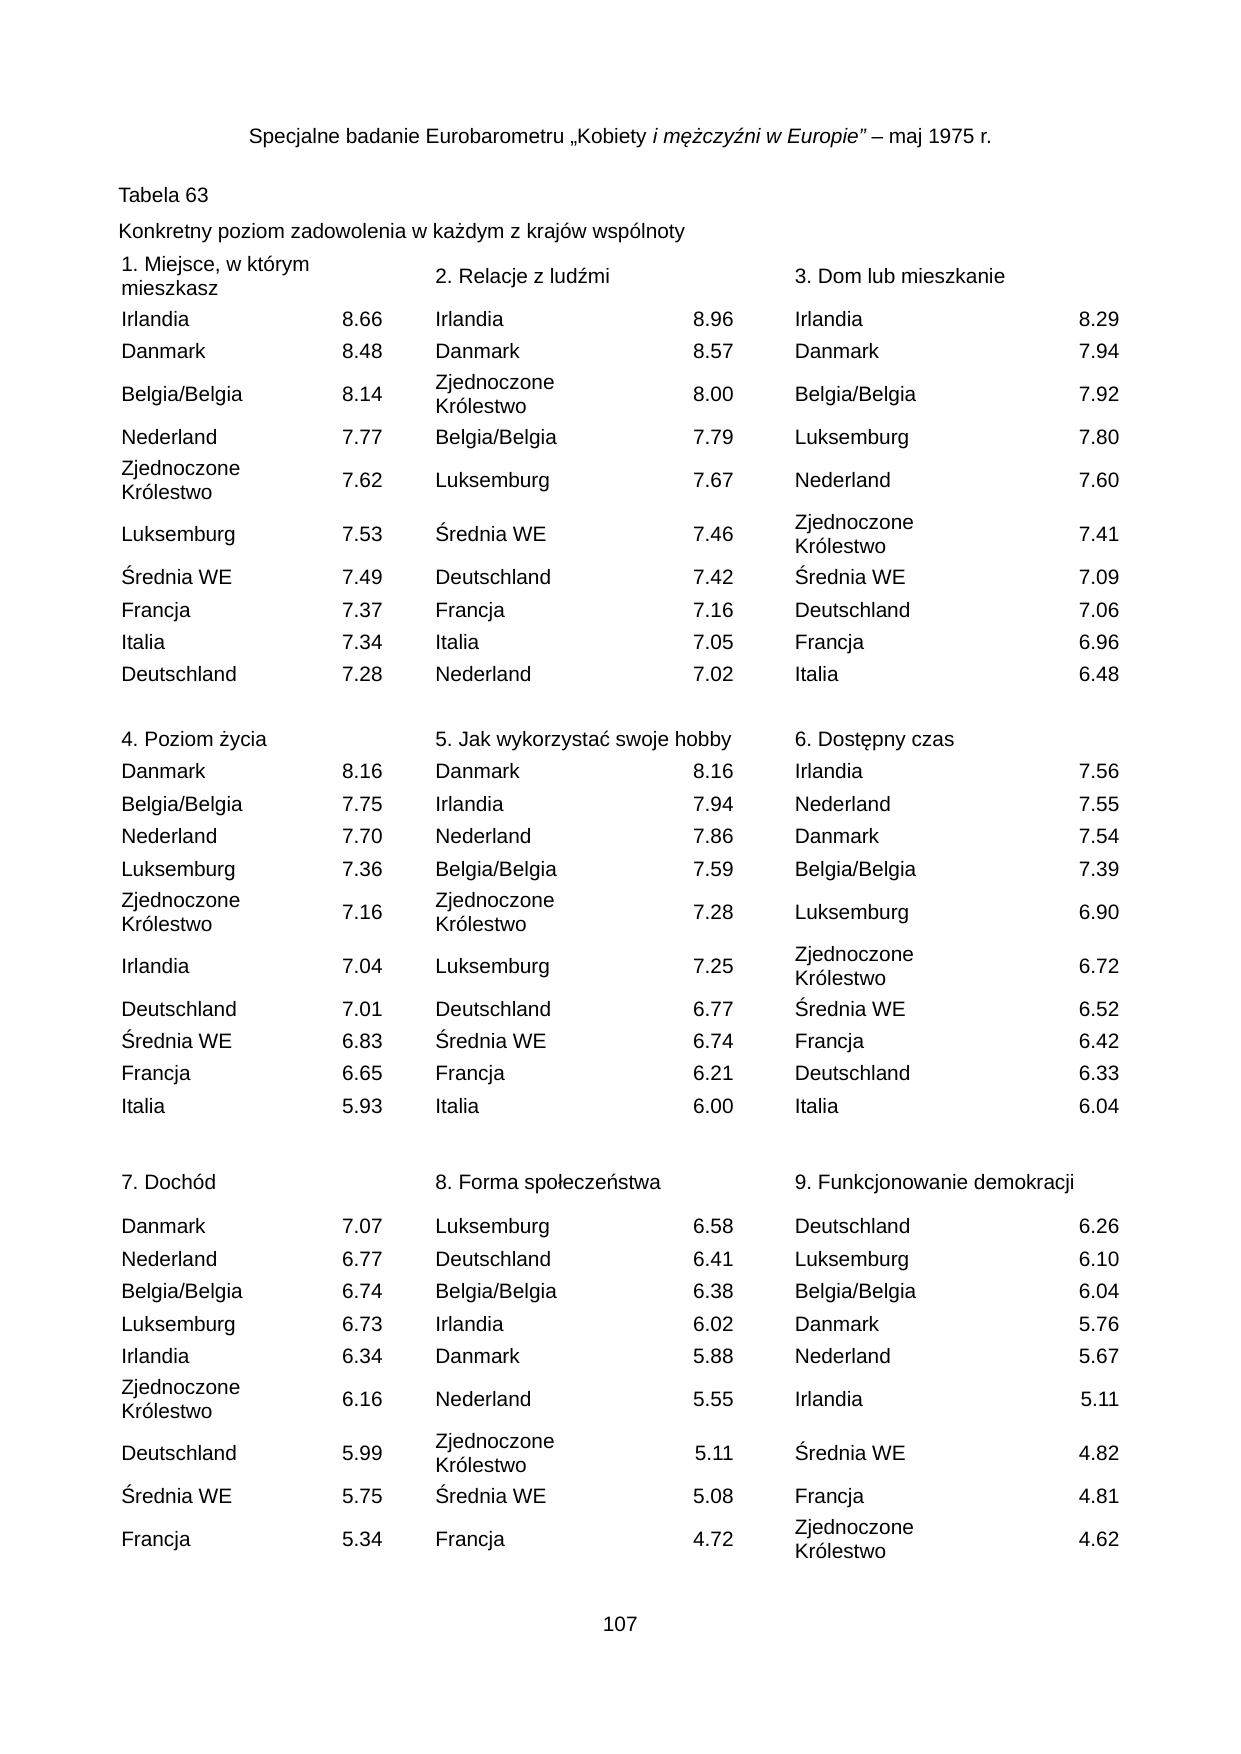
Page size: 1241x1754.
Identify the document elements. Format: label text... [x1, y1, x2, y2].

table_header 3. Dom lub mieszkanie [792, 249, 1122, 302]
table_cell Deutschland [792, 1057, 994, 1089]
table_cell Danmark [118, 755, 311, 788]
table_cell [385, 788, 432, 820]
table_cell 7,59 [642, 853, 736, 885]
table_cell Irlandia [432, 303, 642, 335]
table_cell Irlandia [792, 755, 994, 788]
table_cell [736, 1154, 792, 1210]
table_cell 8. Forma społeczeństwa [432, 1154, 736, 1210]
table_cell 7,60 [994, 453, 1122, 507]
table_cell 4,82 [994, 1426, 1122, 1479]
table_cell 7,39 [994, 853, 1122, 885]
table_cell 7,56 [994, 755, 1122, 788]
table_cell Luksemburg [432, 1210, 642, 1242]
table_cell 5,55 [642, 1372, 736, 1426]
table_cell Italia [118, 1090, 311, 1122]
table_cell [736, 1210, 792, 1242]
table_cell [385, 507, 432, 561]
table_cell [736, 1090, 792, 1122]
table_cell Belgia/Belgia [432, 421, 642, 453]
table_cell Luksemburg [792, 421, 994, 453]
table_cell [736, 853, 792, 885]
table_cell Belgia/Belgia [432, 853, 642, 885]
table_cell 9. Funkcjonowanie demokracji [792, 1154, 1122, 1210]
table_cell 7,07 [311, 1210, 385, 1242]
table_cell Zjednoczone Królestwo [432, 367, 642, 421]
table_cell [736, 421, 792, 453]
table_cell 7,92 [994, 367, 1122, 421]
table_cell [311, 690, 385, 723]
table_cell [736, 1122, 792, 1154]
table_cell Deutschland [118, 992, 311, 1025]
table_cell [736, 788, 792, 820]
table_cell 6,04 [994, 1090, 1122, 1122]
table_cell 8,57 [642, 335, 736, 367]
table_cell Irlandia [118, 303, 311, 335]
table_cell 6,26 [994, 1210, 1122, 1242]
table_cell [385, 593, 432, 626]
table_cell Francja [432, 593, 642, 626]
table_cell 7,55 [994, 788, 1122, 820]
table_cell [118, 1122, 311, 1154]
table_cell Średnia WE [432, 507, 642, 561]
table_cell Belgia/Belgia [792, 853, 994, 885]
table_cell [385, 992, 432, 1025]
table_cell [736, 1340, 792, 1372]
table_cell [385, 658, 432, 690]
table_cell 8,14 [311, 367, 385, 421]
table_cell Irlandia [792, 303, 994, 335]
table_cell 7,06 [994, 593, 1122, 626]
table_cell Zjednoczone Królestwo [118, 885, 311, 938]
table_header [736, 249, 792, 302]
table_cell [385, 755, 432, 788]
table_cell [385, 1275, 432, 1307]
table_cell 7,16 [642, 593, 736, 626]
table_cell Deutschland [432, 1243, 642, 1275]
table_cell 7,01 [311, 992, 385, 1025]
table_cell [385, 690, 432, 723]
table_cell Zjednoczone Królestwo [432, 1426, 642, 1479]
table_cell [736, 939, 792, 992]
table_cell Luksemburg [432, 939, 642, 992]
table_cell 7,80 [994, 421, 1122, 453]
table_cell Średnia WE [118, 561, 311, 593]
table_cell Nederland [432, 820, 642, 852]
table_cell [736, 593, 792, 626]
table_cell [432, 690, 642, 723]
table_cell 6. Dostępny czas [792, 723, 1122, 755]
table_cell Średnia WE [792, 992, 994, 1025]
table_cell [385, 335, 432, 367]
table_cell 4,72 [642, 1512, 736, 1566]
table_cell 6,96 [994, 626, 1122, 658]
table_cell Deutschland [432, 992, 642, 1025]
table_cell 8,48 [311, 335, 385, 367]
table_cell [792, 690, 994, 723]
table_cell [385, 1512, 432, 1566]
table_cell 7,54 [994, 820, 1122, 852]
table_cell 6,33 [994, 1057, 1122, 1089]
table_cell Zjednoczone Królestwo [118, 453, 311, 507]
table_cell Danmark [432, 1340, 642, 1372]
table_cell [385, 939, 432, 992]
table_cell 6,65 [311, 1057, 385, 1089]
table_cell Nederland [432, 1372, 642, 1426]
table_cell [736, 1480, 792, 1512]
table_cell 5,75 [311, 1480, 385, 1512]
table_cell 6,10 [994, 1243, 1122, 1275]
table_cell 7,02 [642, 658, 736, 690]
table_cell [385, 1372, 432, 1426]
table_cell 6,77 [642, 992, 736, 1025]
table_cell 5,11 [994, 1372, 1122, 1426]
table_cell Luksemburg [118, 507, 311, 561]
table_cell Nederland [118, 1243, 311, 1275]
table_cell 7,94 [642, 788, 736, 820]
table_cell [736, 507, 792, 561]
table_cell 6,38 [642, 1275, 736, 1307]
table_cell 6,42 [994, 1025, 1122, 1057]
table_cell Francja [118, 1057, 311, 1089]
table_cell Średnia WE [118, 1025, 311, 1057]
table_cell 7,28 [642, 885, 736, 938]
table_cell Italia [792, 1090, 994, 1122]
table_cell [736, 1426, 792, 1479]
table_cell [385, 885, 432, 938]
table_cell [311, 1122, 385, 1154]
table_cell 6,73 [311, 1307, 385, 1340]
table_cell Luksemburg [118, 853, 311, 885]
table_cell 7,75 [311, 788, 385, 820]
table_cell Danmark [118, 1210, 311, 1242]
table_cell 6,90 [994, 885, 1122, 938]
table_cell 5,88 [642, 1340, 736, 1372]
table_cell Deutschland [118, 658, 311, 690]
table_header 2. Relacje z ludźmi [432, 249, 736, 302]
table_cell Średnia WE [118, 1480, 311, 1512]
table_cell [736, 723, 792, 755]
table_cell Danmark [118, 335, 311, 367]
table_cell [385, 303, 432, 335]
table_cell Italia [118, 626, 311, 658]
table_cell Nederland [118, 421, 311, 453]
table_cell Italia [432, 626, 642, 658]
table_cell [736, 626, 792, 658]
table_cell 8,16 [642, 755, 736, 788]
table_cell [385, 1340, 432, 1372]
table_cell [385, 853, 432, 885]
table_cell [385, 820, 432, 852]
table_cell [736, 453, 792, 507]
table_cell Italia [432, 1090, 642, 1122]
table_cell 7,67 [642, 453, 736, 507]
table_cell 6,72 [994, 939, 1122, 992]
table_cell 5,93 [311, 1090, 385, 1122]
table_cell Średnia WE [792, 561, 994, 593]
table_cell Deutschland [432, 561, 642, 593]
table_cell [385, 1307, 432, 1340]
table_cell [642, 690, 736, 723]
table_cell Irlandia [432, 1307, 642, 1340]
table_cell Nederland [432, 658, 642, 690]
table_cell 8,29 [994, 303, 1122, 335]
table_cell [385, 1480, 432, 1512]
table_cell 7,77 [311, 421, 385, 453]
table_cell 6,00 [642, 1090, 736, 1122]
table_cell Belgia/Belgia [432, 1275, 642, 1307]
table_cell [736, 367, 792, 421]
table_cell Nederland [792, 453, 994, 507]
table_cell Danmark [792, 335, 994, 367]
table_cell 5,76 [994, 1307, 1122, 1340]
table_cell [642, 1122, 736, 1154]
table_cell Danmark [432, 755, 642, 788]
table_cell Belgia/Belgia [118, 788, 311, 820]
table_cell [994, 1122, 1122, 1154]
table_cell 7,16 [311, 885, 385, 938]
table_cell [792, 1122, 994, 1154]
table_cell Belgia/Belgia [792, 1275, 994, 1307]
table_cell [736, 992, 792, 1025]
table_cell Danmark [432, 335, 642, 367]
text Konkretny poziom zadowolenia w każdym z krajów wspólnoty [118, 219, 1122, 243]
table_cell 5,67 [994, 1340, 1122, 1372]
table_cell Deutschland [792, 593, 994, 626]
table_cell Francja [792, 1025, 994, 1057]
table_cell 7,49 [311, 561, 385, 593]
table_cell Zjednoczone Królestwo [792, 939, 994, 992]
table_cell [736, 820, 792, 852]
table_cell 6,16 [311, 1372, 385, 1426]
table_cell [736, 1307, 792, 1340]
table_cell 5. Jak wykorzystać swoje hobby [432, 723, 736, 755]
table_cell 7,46 [642, 507, 736, 561]
table_cell 5,34 [311, 1512, 385, 1566]
table_cell 7,62 [311, 453, 385, 507]
table_cell 6,74 [642, 1025, 736, 1057]
table_cell Francja [118, 1512, 311, 1566]
table_cell Średnia WE [792, 1426, 994, 1479]
table_cell 6,52 [994, 992, 1122, 1025]
table_header 1. Miejsce, w którym mieszkasz [118, 249, 385, 302]
table_cell [385, 367, 432, 421]
table_cell [385, 1090, 432, 1122]
table_cell [736, 1512, 792, 1566]
table_cell 7,86 [642, 820, 736, 852]
table_cell Luksemburg [792, 1243, 994, 1275]
table_cell Nederland [792, 788, 994, 820]
table_cell 7,25 [642, 939, 736, 992]
table_cell Średnia WE [432, 1025, 642, 1057]
table_cell [736, 1243, 792, 1275]
text Tabela 63 [118, 183, 1122, 207]
table_cell Średnia WE [432, 1480, 642, 1512]
table_header [385, 249, 432, 302]
table_cell 6,77 [311, 1243, 385, 1275]
table_cell [736, 1275, 792, 1307]
table_cell Irlandia [118, 939, 311, 992]
table_cell [385, 1057, 432, 1089]
table_cell Danmark [792, 1307, 994, 1340]
table_cell 7,37 [311, 593, 385, 626]
table_cell 8,66 [311, 303, 385, 335]
table_cell 7. Dochód [118, 1154, 385, 1210]
table_cell 5,08 [642, 1480, 736, 1512]
table_cell [385, 1154, 432, 1210]
table_cell Francja [432, 1057, 642, 1089]
table_cell 8,00 [642, 367, 736, 421]
table_cell Belgia/Belgia [118, 1275, 311, 1307]
table_cell [736, 1057, 792, 1089]
table_cell 5,11 [642, 1426, 736, 1479]
table_cell Deutschland [118, 1426, 311, 1479]
table_cell [736, 303, 792, 335]
table_cell 6,58 [642, 1210, 736, 1242]
table_cell [385, 421, 432, 453]
table_cell 7,41 [994, 507, 1122, 561]
table_cell Nederland [118, 820, 311, 852]
table_cell 6,02 [642, 1307, 736, 1340]
table_cell [118, 690, 311, 723]
table_cell [385, 1243, 432, 1275]
table_cell 7,70 [311, 820, 385, 852]
table_cell 6,83 [311, 1025, 385, 1057]
table_cell Luksemburg [118, 1307, 311, 1340]
table_cell [385, 1025, 432, 1057]
table_cell Zjednoczone Królestwo [432, 885, 642, 938]
table_cell 6,74 [311, 1275, 385, 1307]
table_cell [385, 561, 432, 593]
table_cell [385, 1426, 432, 1479]
table_cell 8,16 [311, 755, 385, 788]
table_cell Zjednoczone Królestwo [792, 507, 994, 561]
table_cell Danmark [792, 820, 994, 852]
table_cell 7,34 [311, 626, 385, 658]
table_cell Zjednoczone Królestwo [792, 1512, 994, 1566]
table_cell 8,96 [642, 303, 736, 335]
table_cell 7,79 [642, 421, 736, 453]
table_cell [432, 1122, 642, 1154]
table_cell [994, 690, 1122, 723]
table_cell [736, 885, 792, 938]
table_cell [385, 1122, 432, 1154]
table_cell Irlandia [792, 1372, 994, 1426]
table_cell Deutschland [792, 1210, 994, 1242]
table_cell Italia [792, 658, 994, 690]
table_cell Nederland [792, 1340, 994, 1372]
table_cell [736, 690, 792, 723]
table_cell [385, 1210, 432, 1242]
table_cell 7,04 [311, 939, 385, 992]
table_cell Belgia/Belgia [118, 367, 311, 421]
table_cell Francja [792, 1480, 994, 1512]
table_cell 4. Poziom życia [118, 723, 385, 755]
table_cell 7,42 [642, 561, 736, 593]
table_cell [736, 335, 792, 367]
table_cell 7,09 [994, 561, 1122, 593]
table_cell [736, 561, 792, 593]
table_cell 6,34 [311, 1340, 385, 1372]
table_cell Irlandia [432, 788, 642, 820]
table_cell [736, 658, 792, 690]
table_cell 7,36 [311, 853, 385, 885]
table_cell 6,41 [642, 1243, 736, 1275]
table_cell Francja [792, 626, 994, 658]
table_cell [736, 1025, 792, 1057]
table_cell [736, 1372, 792, 1426]
table_cell Belgia/Belgia [792, 367, 994, 421]
table_cell [385, 626, 432, 658]
table_cell 6,21 [642, 1057, 736, 1089]
table_cell Luksemburg [792, 885, 994, 938]
table_cell Zjednoczone Królestwo [118, 1372, 311, 1426]
table_cell 7,53 [311, 507, 385, 561]
table_cell Luksemburg [432, 453, 642, 507]
table_cell 6,48 [994, 658, 1122, 690]
table_cell 7,05 [642, 626, 736, 658]
table_cell 4,81 [994, 1480, 1122, 1512]
table_cell Francja [118, 593, 311, 626]
table_cell 4,62 [994, 1512, 1122, 1566]
table_cell [736, 755, 792, 788]
table_cell Irlandia [118, 1340, 311, 1372]
table_cell 7,28 [311, 658, 385, 690]
table_cell [385, 723, 432, 755]
table_cell 5,99 [311, 1426, 385, 1479]
table_cell 6,04 [994, 1275, 1122, 1307]
table_cell Francja [432, 1512, 642, 1566]
table_cell 7,94 [994, 335, 1122, 367]
table_cell [385, 453, 432, 507]
